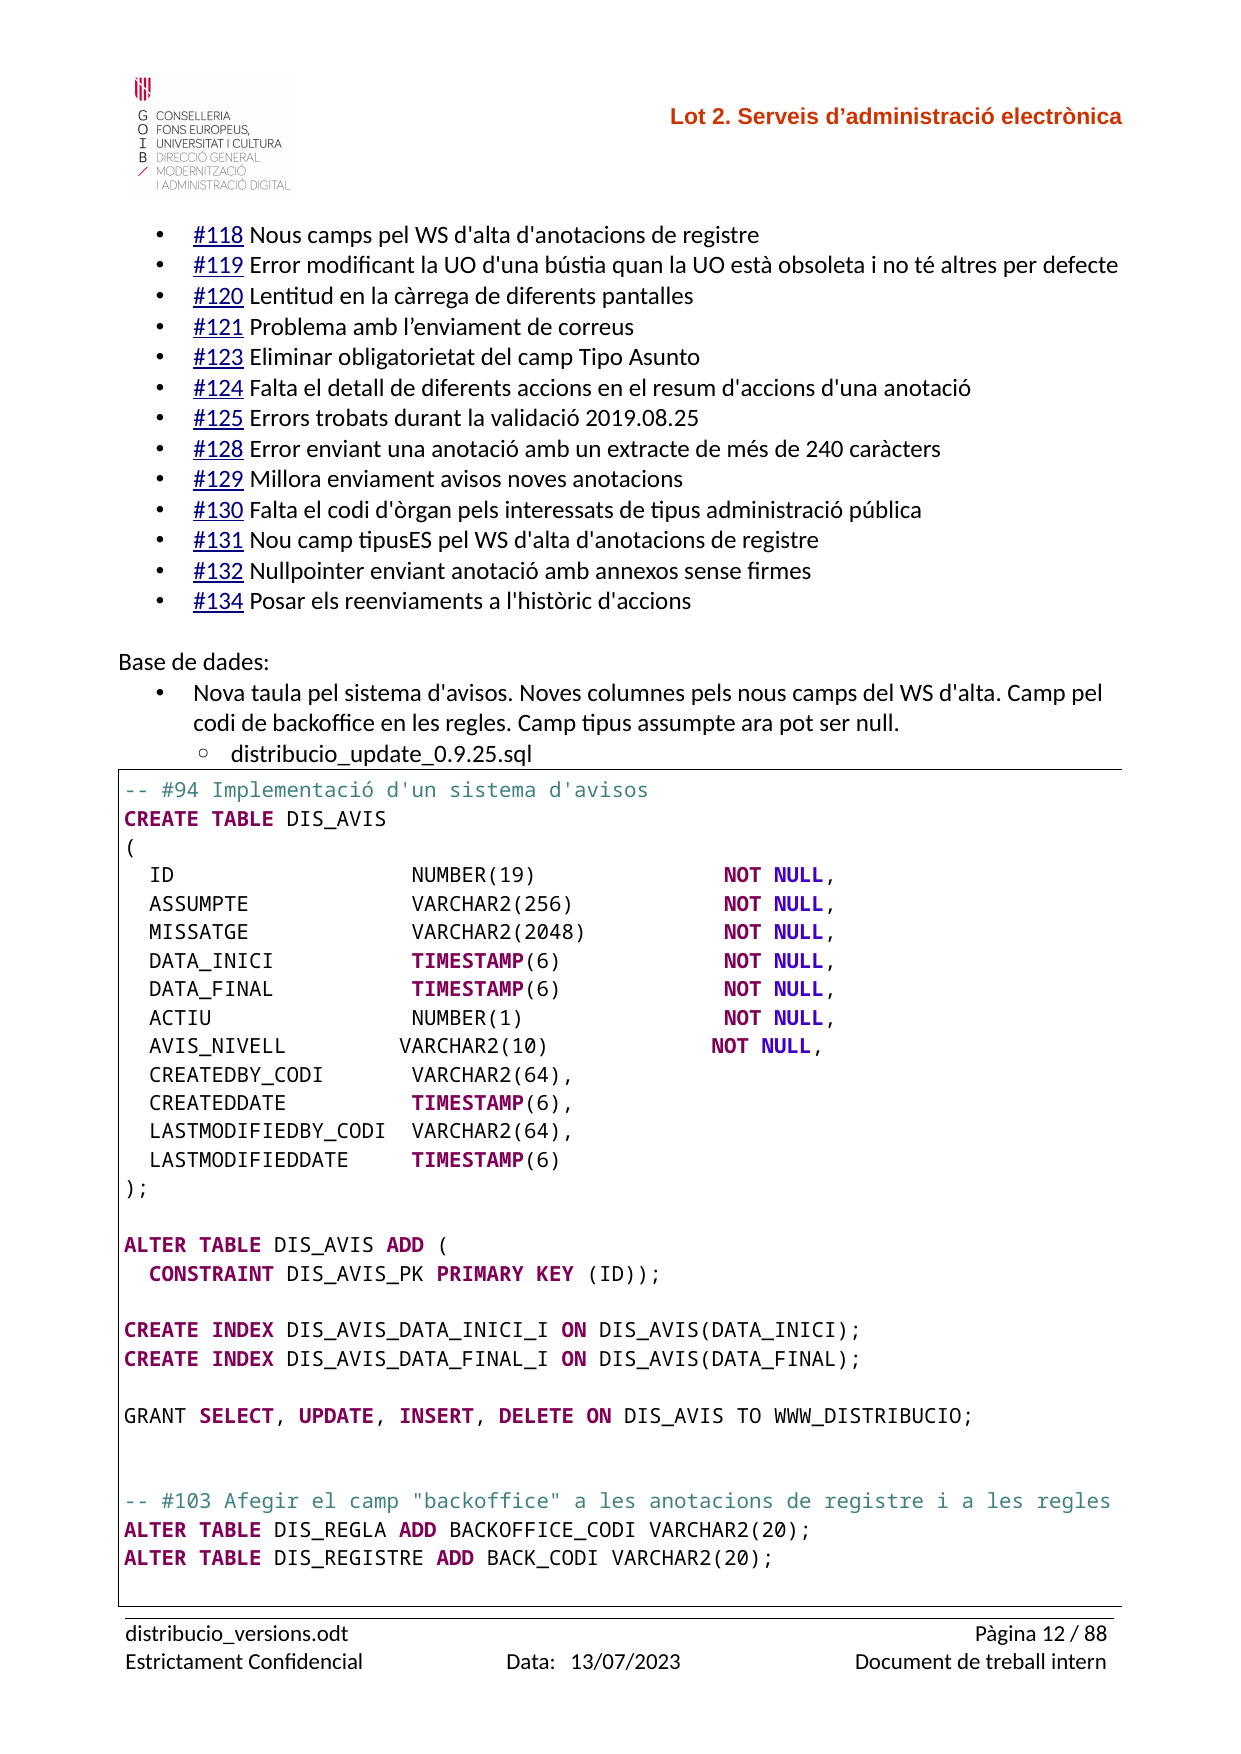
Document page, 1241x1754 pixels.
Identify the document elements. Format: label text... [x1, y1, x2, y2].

picture [126, 70, 299, 197]
list #132 Nullpointer enviant anotació amb annexos sense firmes [156, 555, 1122, 585]
list #125 Errors trobats durant la validació 2019.08.25 [156, 402, 1122, 433]
list #134 Posar els reenviaments a l'històric d'accions [156, 585, 1122, 616]
list #131 Nou camp tipusES pel WS d'alta d'anotacions de registre [156, 524, 1122, 555]
list Nova taula pel sistema d'avisos. Noves columnes pels nous camps del WS d'alta. Camp pel codi de backoffice en les regles. Camp tipus assumpte ara pot ser null. [156, 677, 1122, 738]
list distribucio_update_0.9.25.sql [193, 738, 1122, 768]
list #119 Error modificant la UO d'una bústia quan la UO està obsoleta i no té altres per defecte [156, 250, 1122, 280]
list #120 Lentitud en la càrrega de diferents pantalles [156, 280, 1122, 311]
list #130 Falta el codi d'òrgan pels interessats de tipus administració pública [156, 494, 1122, 524]
table_header -- #94 Implementació d'un sistema d'avisos CREATE TABLE DIS_AVIS ( ID NUMBER(19) NOT NULL, ASSUMPTE VARCHAR2(256) NOT NULL, MISSATGE VARCHAR2(2048) NOT NULL, DATA_INICI TIMESTAMP(6) NOT NULL, DATA_FINAL TIMESTAMP(6) NOT NULL, ACTIU NUMBER(1) NOT NULL, AVIS_NIVELL VARCHAR2(10) NOT NULL, CREATEDBY_CODI VARCHAR2(64), CREATEDDATE TIMESTAMP(6), LASTMODIFIEDBY_CODI VARCHAR2(64), LASTMODIFIEDDATE TIMESTAMP(6) ); ALTER TABLE DIS_AVIS ADD ( CONSTRAINT DIS_AVIS_PK PRIMARY KEY (ID)); CREATE INDEX DIS_AVIS_DATA_INICI_I ON DIS_AVIS(DATA_INICI); CREATE INDEX DIS_AVIS_DATA_FINAL_I ON DIS_AVIS(DATA_FINAL); GRANT SELECT, UPDATE, INSERT, DELETE ON DIS_AVIS TO WWW_DISTRIBUCIO; -- #103 Afegir el camp "backoffice" a les anotacions de registre i a les regles ALTER TABLE DIS_REGLA ADD BACKOFFICE_CODI VARCHAR2(20); ALTER TABLE DIS_REGISTRE ADD BACK_CODI VARCHAR2(20); [119, 770, 1122, 1606]
list #123 Eliminar obligatorietat del camp Tipo Asunto [156, 341, 1122, 372]
list #121 Problema amb l’enviament de correus [156, 311, 1122, 341]
text Base de dades: [118, 646, 1122, 677]
list #129 Millora enviament avisos noves anotacions [156, 463, 1122, 494]
list #128 Error enviant una anotació amb un extracte de més de 240 caràcters [156, 433, 1122, 463]
list #118 Nous camps pel WS d'alta d'anotacions de registre [156, 219, 1122, 250]
list #124 Falta el detall de diferents accions en el resum d'accions d'una anotació [156, 372, 1122, 402]
